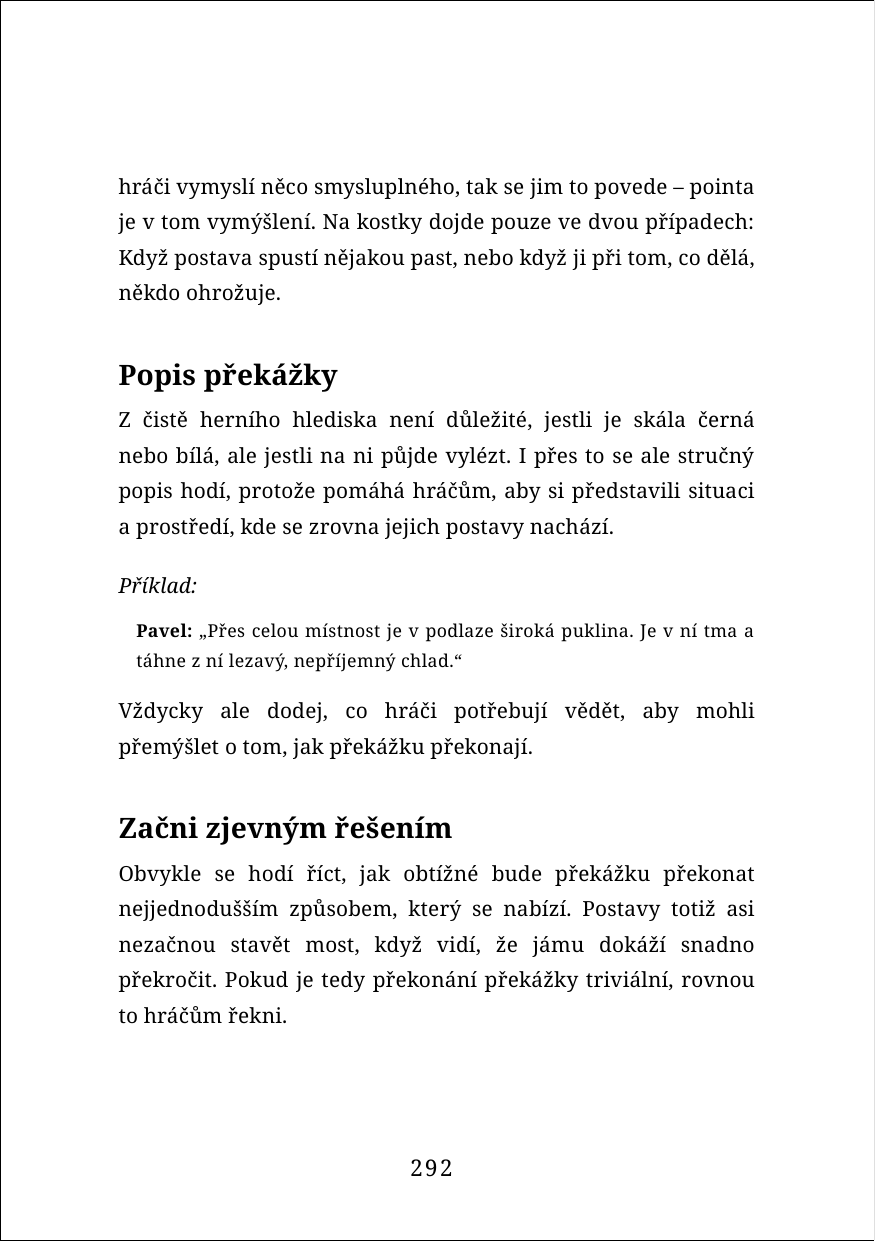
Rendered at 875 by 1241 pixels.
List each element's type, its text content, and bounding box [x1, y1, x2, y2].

subtitle Popis překážky [118, 355, 756, 393]
text Vždycky ale dodej, co hráči potřebují vědět, aby mohli přemýšlet o tom, jak překážku překonají. [118, 696, 756, 760]
text Z čistě herního hlediska není důležité, jestli je skála černá nebo bílá, ale jestli na ni půjde vylézt. I přes to se ale stručný popis hodí, protože pomáhá hráčům, aby si představili situaci a prostředí, kde se zrovna jejich postavy nachází. [118, 405, 756, 540]
text Obvykle se hodí říct, jak obtížné bude překážku překonat nejjednodušším způsobem, který se nabízí. Postavy totiž asi nezačnou stavět most, když vidí, že jámu dokáží snadno překročit. Pokud je tedy překonání překážky triviální, rovnou to hráčům řekni. [118, 859, 756, 1029]
text Příklad: [118, 571, 756, 599]
subtitle Začni zjevným řešením [118, 809, 756, 847]
text Pavel: „Přes celou místnost je v podlaze široká puklina. Je v ní tma a táhne z ní lezavý, nepříjemný chlad.“ [136, 618, 756, 673]
text hráči vymyslí něco smysluplného, tak se jim to povede – pointa je v tom vymýšlení. Na kostky dojde pouze ve dvou případech: Když postava spustí nějakou past, nebo když ji při tom, co dělá, někdo ohrožuje. [118, 172, 756, 307]
